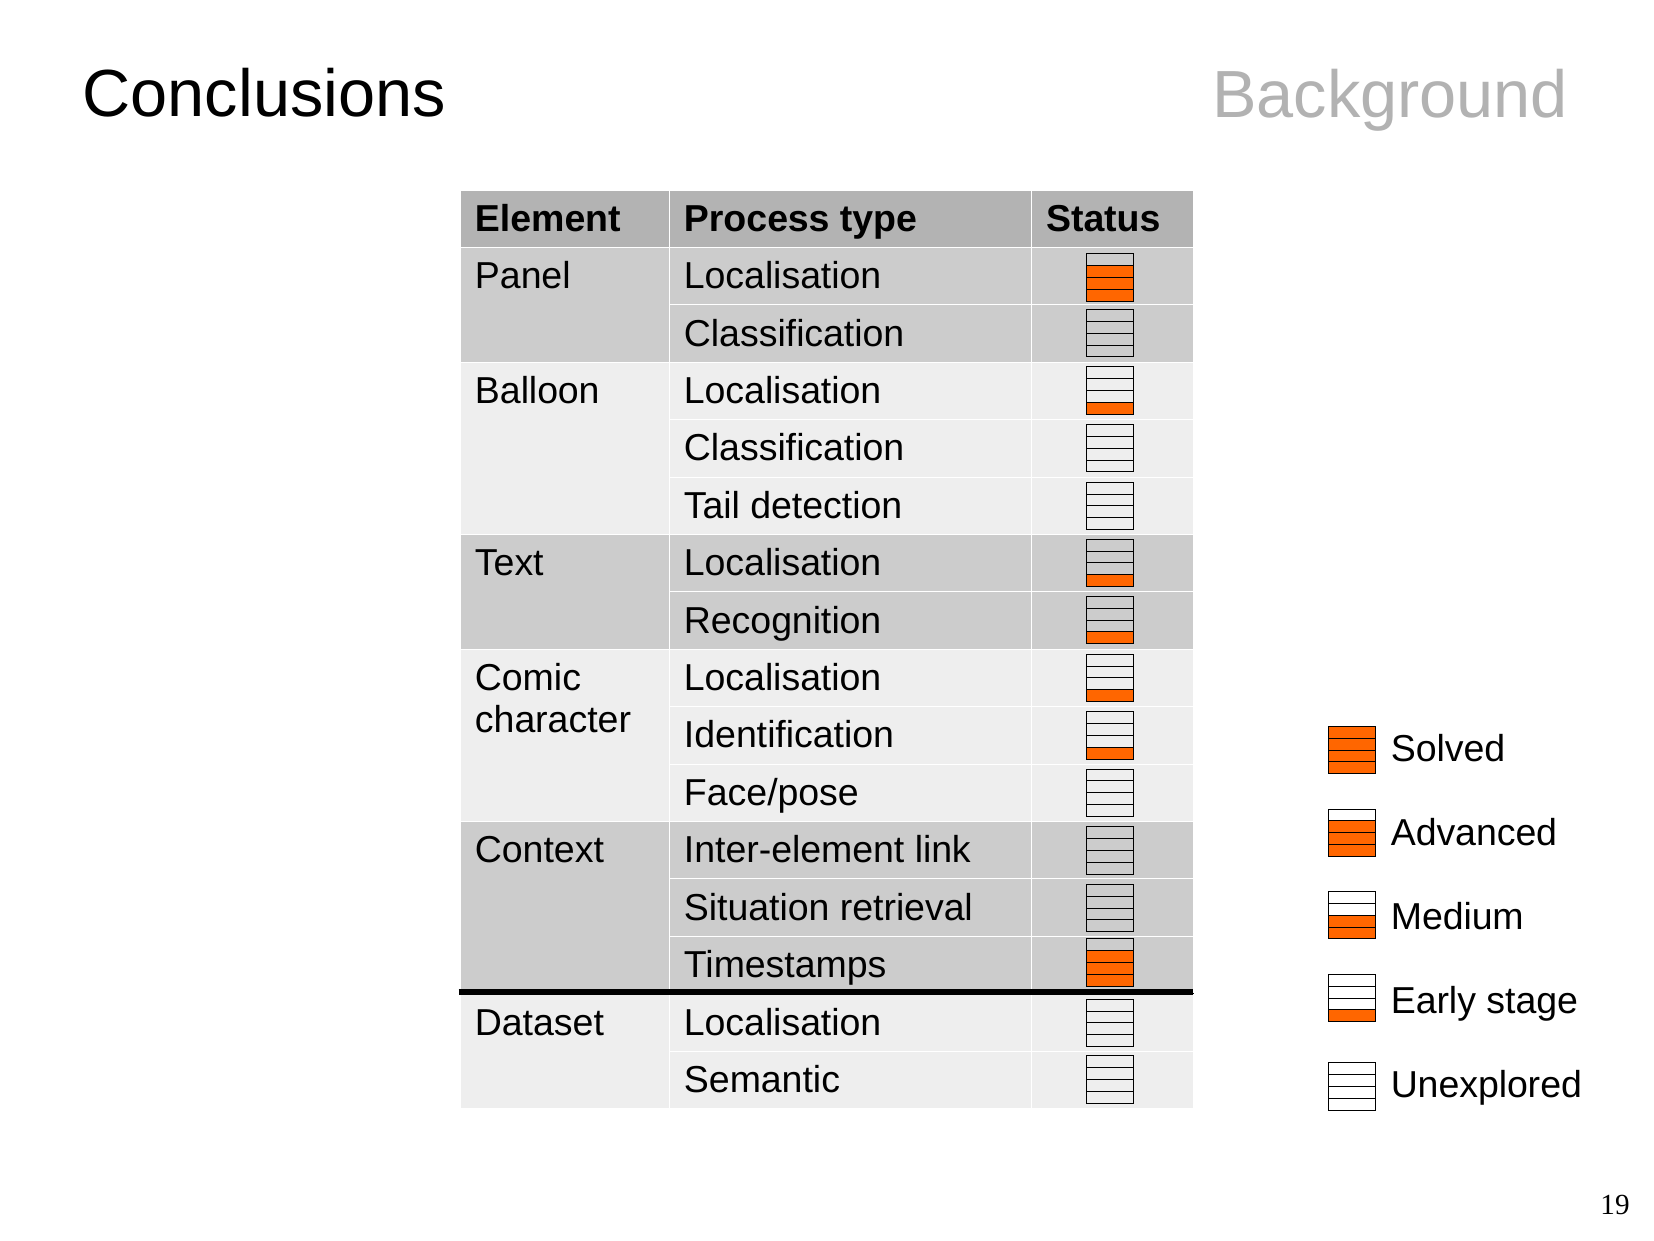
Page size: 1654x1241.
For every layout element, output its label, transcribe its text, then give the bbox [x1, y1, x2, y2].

text_box [1328, 916, 1376, 939]
text_box [1086, 951, 1134, 987]
text_box [1086, 575, 1134, 587]
table_cell Inter-element link [670, 822, 1031, 878]
table_cell Situation retrieval [670, 879, 1031, 936]
table_cell [1032, 765, 1193, 821]
table_cell [1032, 822, 1193, 878]
text_box [803, 1058, 833, 1130]
table_header Process type [670, 191, 1031, 247]
text_box [1086, 403, 1134, 415]
table_cell Semantic [670, 1052, 1031, 1108]
table_cell Localisation [670, 363, 1031, 419]
table_header Element [461, 191, 669, 247]
table_cell Recognition [670, 592, 1031, 649]
table_cell [1032, 650, 1193, 706]
table_cell [1032, 363, 1193, 419]
table_cell Localisation [670, 995, 1031, 1051]
table_cell Classification [670, 305, 1031, 362]
table_cell [1032, 995, 1193, 1051]
text_box Solved Advanced Medium Early stage Unexplored [1375, 720, 1613, 1114]
table_cell [1032, 1052, 1193, 1108]
text_box [1328, 726, 1375, 774]
table_cell Comic character [461, 650, 669, 821]
table_header Status [1032, 191, 1193, 247]
title Conclusions [82, 47, 1571, 140]
text_box [1328, 1010, 1376, 1022]
table_cell Localisation [670, 248, 1031, 304]
table_cell Text [461, 535, 669, 649]
table_cell Identification [670, 707, 1031, 764]
table_cell [1032, 420, 1193, 477]
text_box [1086, 266, 1134, 302]
table_cell Context [461, 822, 669, 989]
table_cell Localisation [670, 650, 1031, 706]
table_cell Face/pose [670, 765, 1031, 821]
table_cell [1032, 478, 1193, 534]
text_box [1086, 748, 1134, 760]
text_box [1328, 821, 1376, 857]
table_cell [1032, 305, 1193, 362]
table_cell Localisation [670, 535, 1031, 591]
table_cell Panel [461, 248, 669, 362]
table_cell [1032, 248, 1193, 304]
text_box [1086, 690, 1134, 702]
table_cell Timestamps [670, 937, 1031, 989]
table_cell Tail detection [670, 478, 1031, 534]
table_cell [1032, 535, 1193, 591]
table_cell [1032, 592, 1193, 649]
table_cell [1032, 707, 1193, 764]
table_cell [1032, 879, 1193, 936]
table_cell [1032, 937, 1193, 989]
table_cell Dataset [461, 995, 669, 1108]
table_cell Classification [670, 420, 1031, 477]
table_cell Balloon [461, 363, 669, 534]
text_box [1086, 632, 1134, 644]
